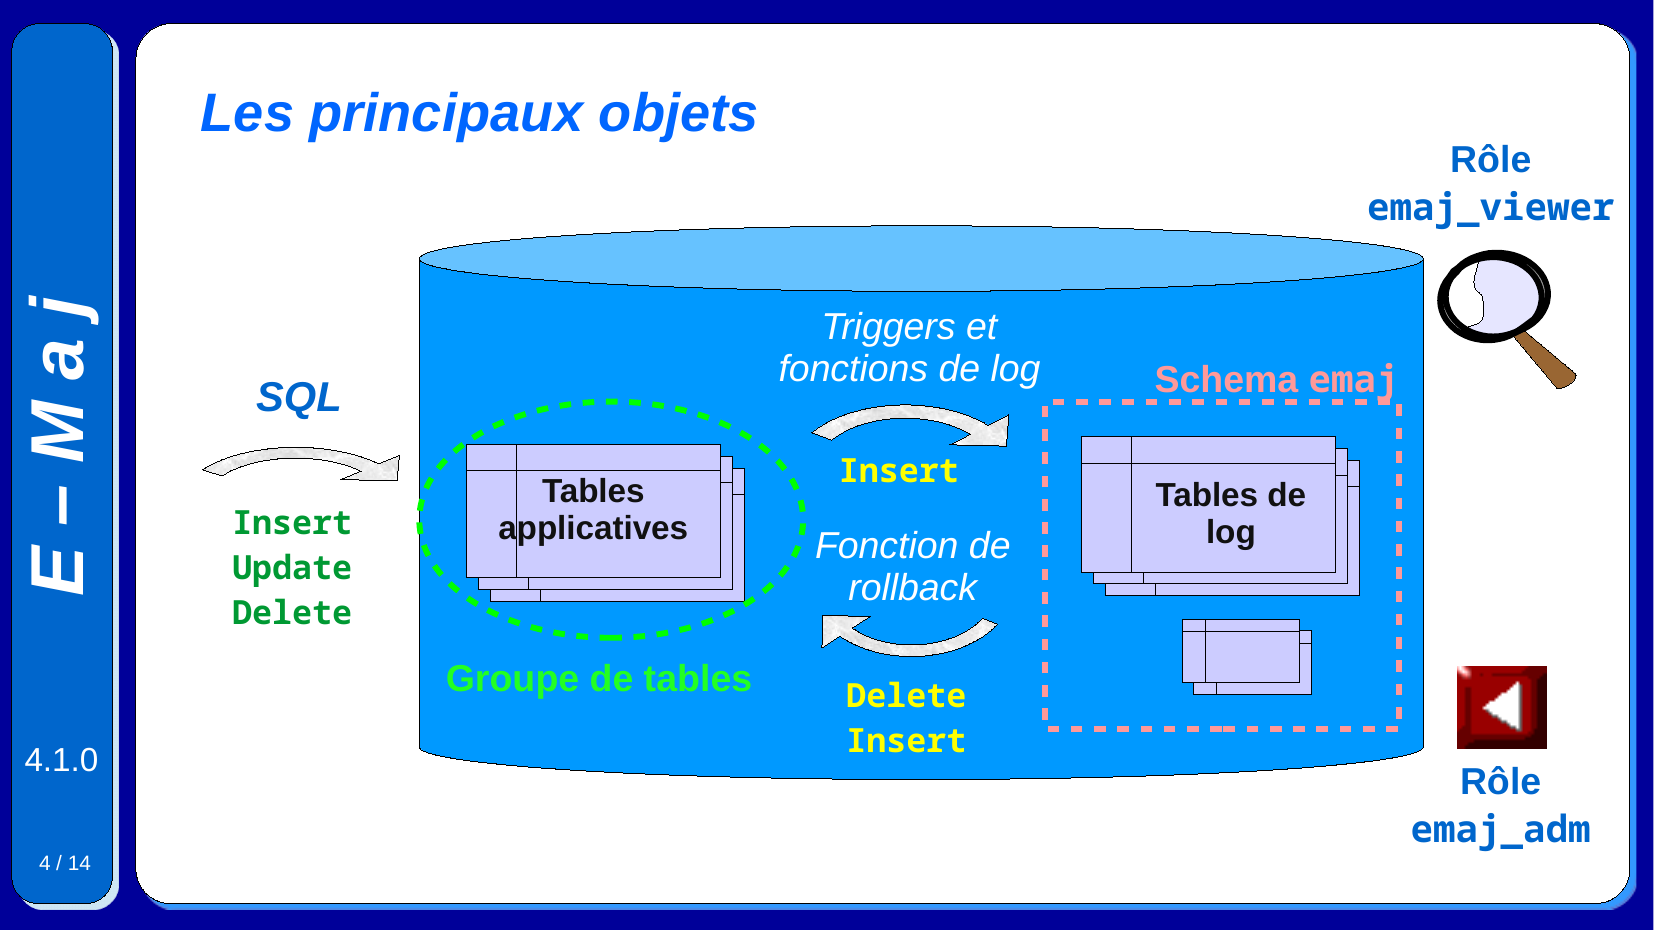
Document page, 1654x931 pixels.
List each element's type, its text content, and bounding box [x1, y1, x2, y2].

text_box Insert [817, 439, 981, 494]
text_box Delete Insert [802, 664, 1010, 759]
text_box [419, 260, 1424, 780]
picture [1457, 666, 1547, 749]
text_box Triggers et fonctions de log [761, 298, 1058, 398]
text_box Rôle emaj_viewer [1352, 131, 1630, 233]
text_box [202, 447, 400, 481]
title Les principaux objets [200, 34, 1575, 191]
text_box Groupe de tables [431, 649, 768, 707]
text_box Insert Update Delete [183, 491, 402, 626]
text_box Tables de log [1138, 468, 1323, 561]
text_box SQL [194, 366, 404, 428]
text_box Rôle emaj_adm [1395, 752, 1609, 855]
text_box Fonction de rollback [755, 516, 1070, 616]
text_box Tables applicatives [448, 465, 739, 557]
text_box Schema emaj [1139, 344, 1414, 406]
text_box [1440, 252, 1577, 389]
